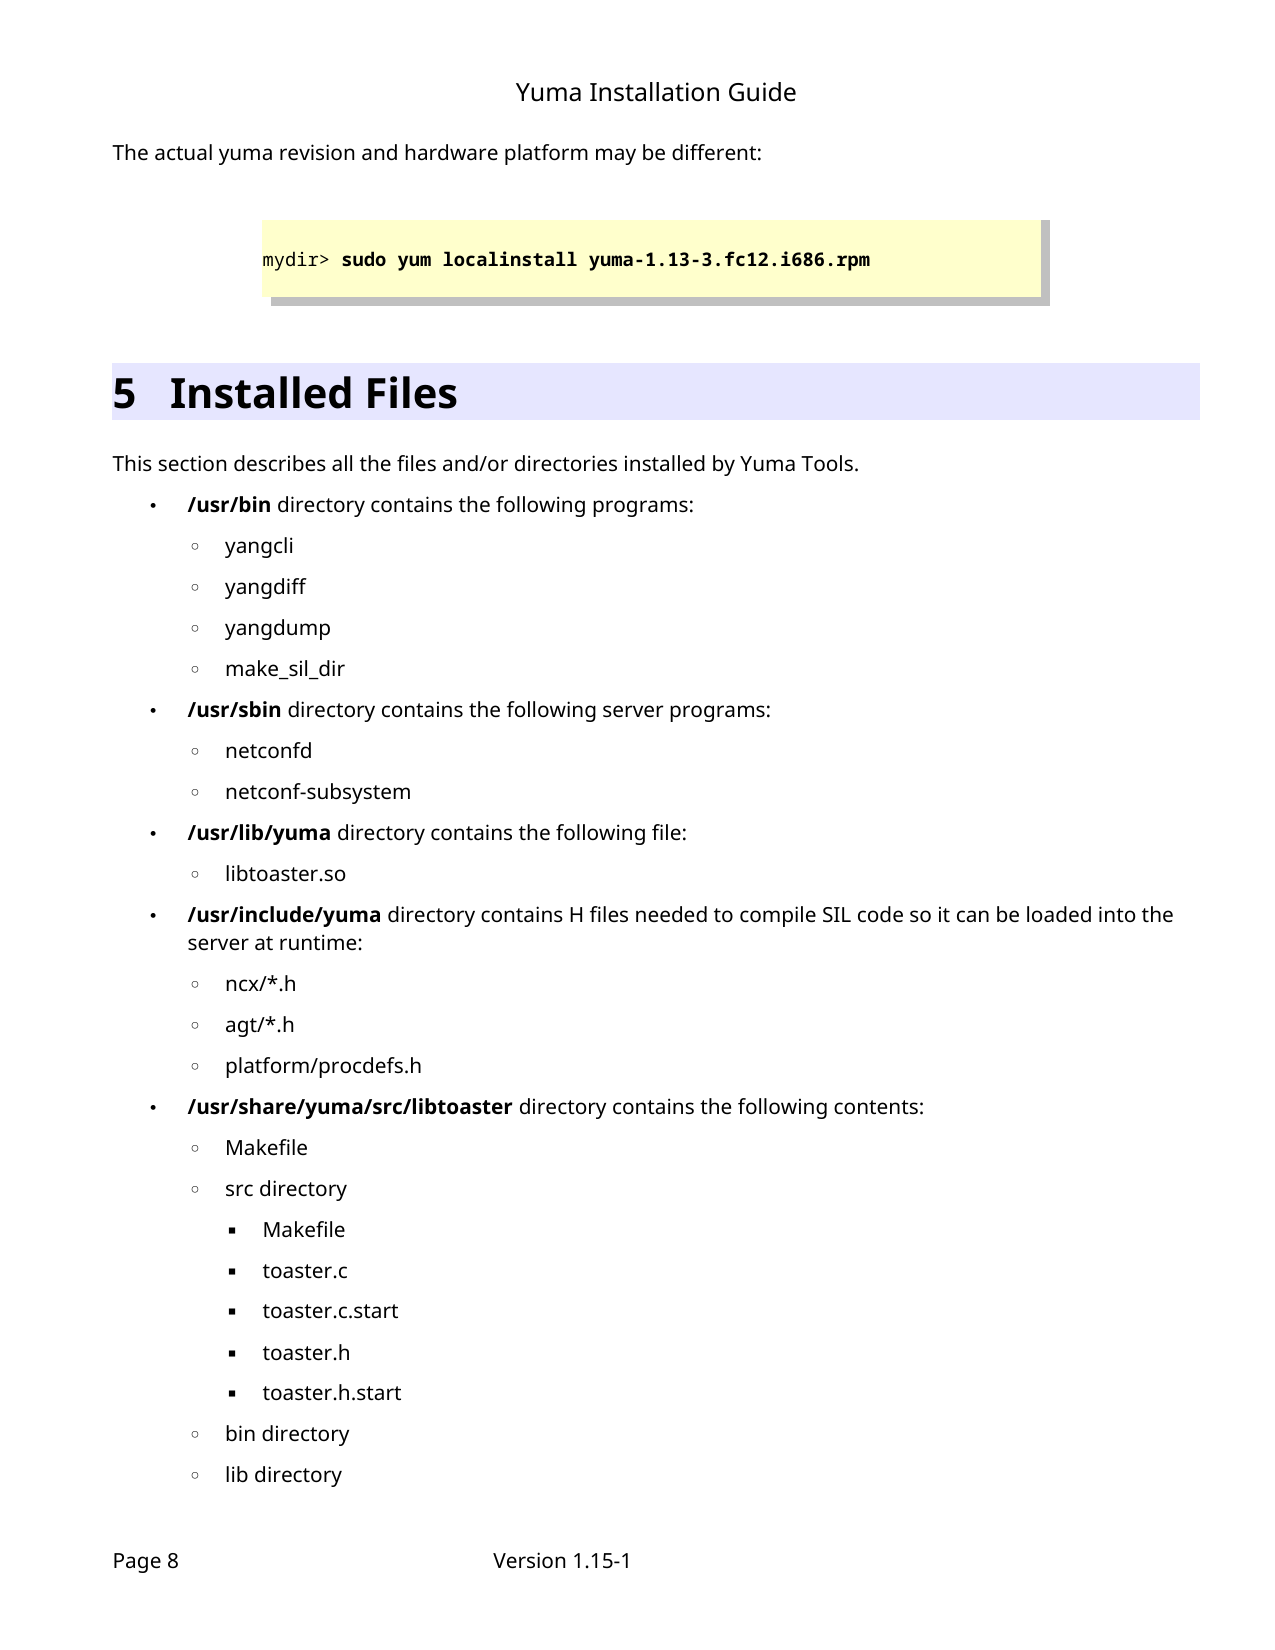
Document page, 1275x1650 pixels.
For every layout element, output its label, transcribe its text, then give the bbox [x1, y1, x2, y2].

list toaster.h [225, 1338, 1200, 1366]
list yangcli [187, 531, 1200, 560]
text This section describes all the files and/or directories installed by Yuma Tools. [112, 449, 1200, 478]
subtitle Installed Files [112, 363, 1200, 420]
list make_sil_dir [187, 654, 1200, 683]
text The actual yuma revision and hardware platform may be different: [112, 138, 1200, 167]
list netconf-subsystem [187, 777, 1200, 805]
list ncx/*.h [187, 969, 1200, 998]
list src directory [187, 1174, 1200, 1202]
list lib directory [187, 1460, 1200, 1489]
list toaster.h.start [225, 1378, 1200, 1407]
list /usr/sbin directory contains the following server programs: [150, 695, 1200, 723]
list libtoaster.so [187, 859, 1200, 887]
list toaster.c.start [225, 1297, 1200, 1325]
list /usr/bin directory contains the following programs: [150, 490, 1200, 519]
list /usr/lib/yuma directory contains the following file: [150, 818, 1200, 846]
list bin directory [187, 1419, 1200, 1448]
text mydir> sudo yum localinstall yuma-1.13-3.fc12.i686.rpm [262, 246, 1041, 271]
list yangdump [187, 613, 1200, 642]
list Makefile [225, 1215, 1200, 1243]
list Makefile [187, 1133, 1200, 1161]
list netconfd [187, 736, 1200, 764]
list platform/procdefs.h [187, 1051, 1200, 1079]
list toaster.c [225, 1256, 1200, 1284]
list /usr/share/yuma/src/libtoaster directory contains the following contents: [150, 1092, 1200, 1120]
list yangdiff [187, 572, 1200, 601]
list /usr/include/yuma directory contains H files needed to compile SIL code so it can be loaded into the server at runtime: [150, 900, 1200, 957]
list agt/*.h [187, 1010, 1200, 1038]
